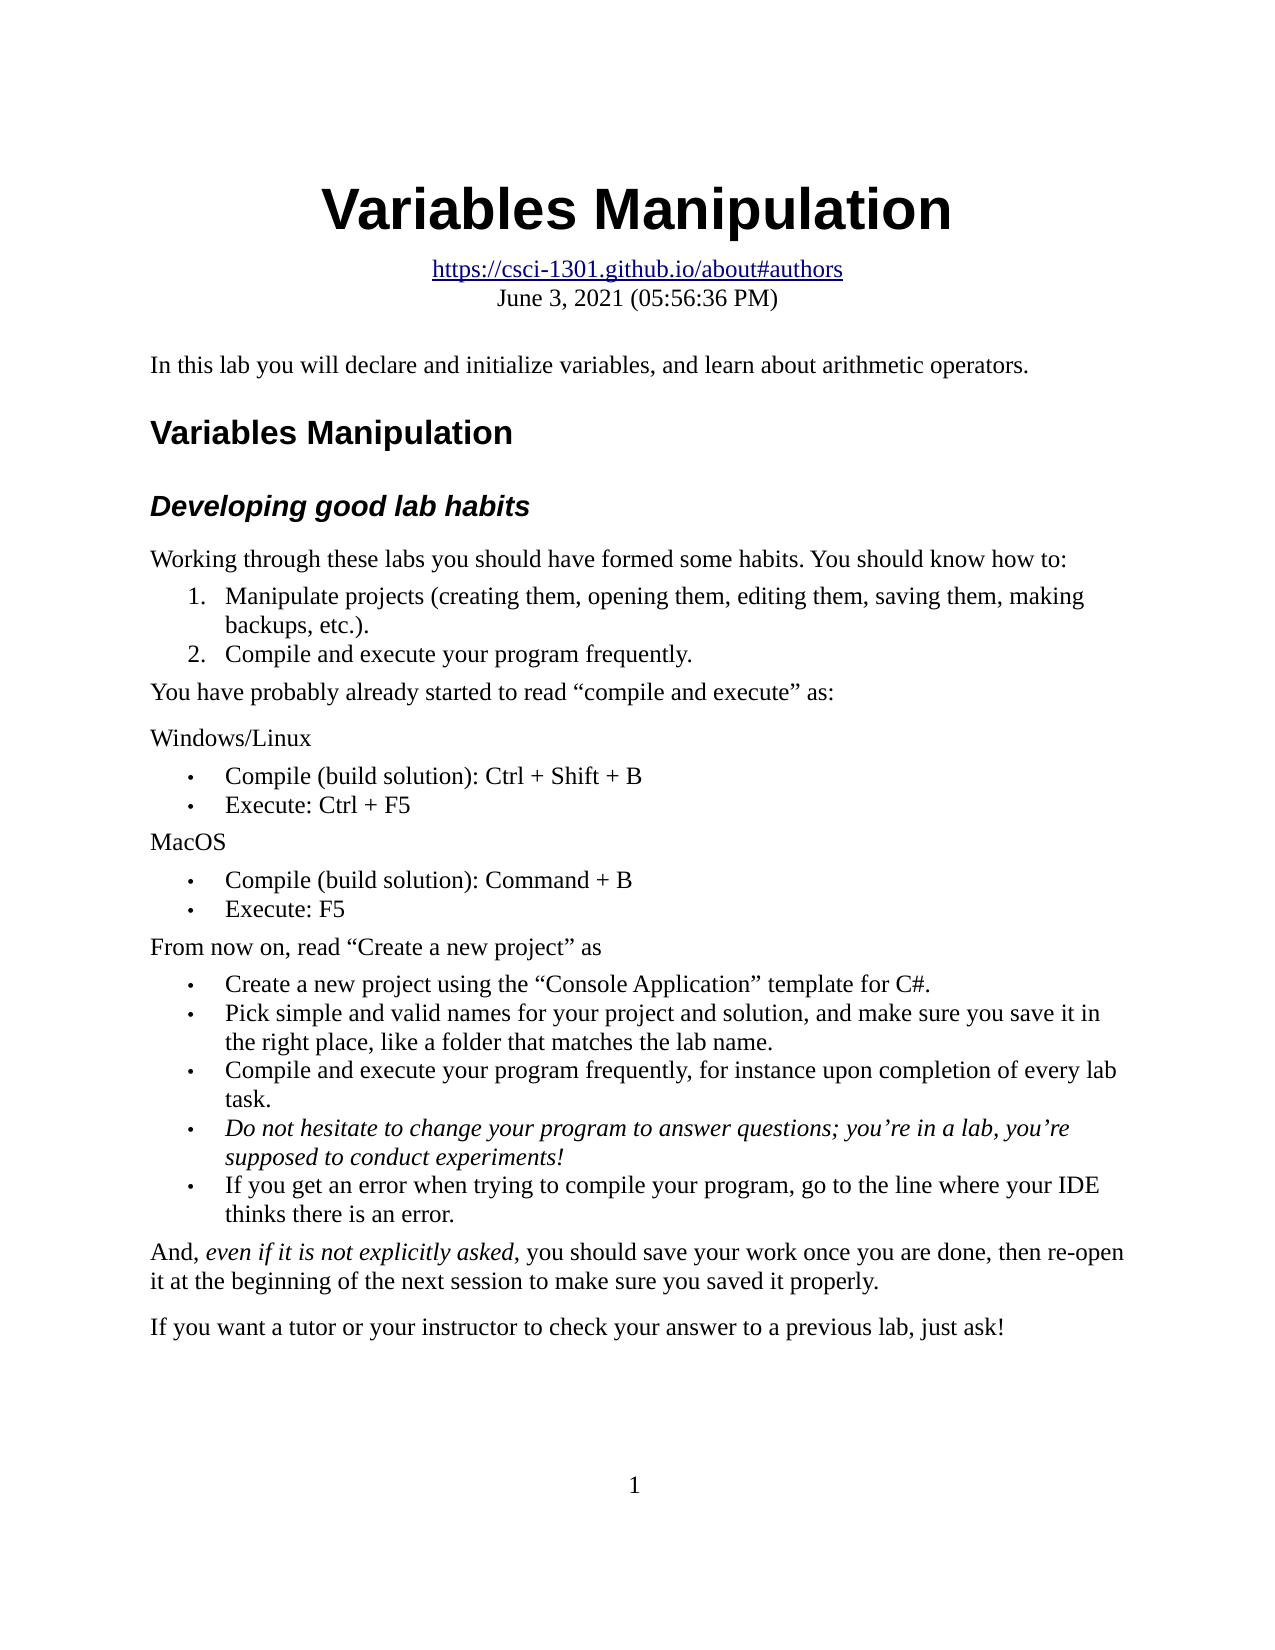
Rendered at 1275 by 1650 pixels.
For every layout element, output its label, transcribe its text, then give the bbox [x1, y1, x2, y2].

list Compile and execute your program frequently. [187, 639, 1125, 668]
text You have probably already started to read “compile and execute” as: [150, 677, 1125, 705]
list Compile and execute your program frequently, for instance upon completion of every lab task. [187, 1056, 1125, 1113]
text Working through these labs you should have formed some habits. You should know how to: [150, 544, 1125, 572]
list If you get an error when trying to compile your program, go to the line where your IDE thinks there is an error. [187, 1171, 1125, 1228]
title Variables Manipulation [150, 175, 1125, 242]
list Pick simple and valid names for your project and solution, and make sure you save it in the right place, like a folder that matches the lab name. [187, 998, 1125, 1056]
list Do not hesitate to change your program to answer questions; you’re in a lab, you’re supposed to conduct experiments! [187, 1113, 1125, 1171]
list Execute: F5 [187, 894, 1125, 923]
subtitle Variables Manipulation [150, 412, 1125, 451]
text If you want a tutor or your instructor to check your answer to a previous lab, just ask! [150, 1312, 1125, 1341]
list Compile (build solution): Ctrl + Shift + B [187, 761, 1125, 790]
subtitle Developing good lab habits [150, 489, 1125, 522]
list Compile (build solution): Command + B [187, 865, 1125, 894]
text MacOS [150, 827, 1125, 856]
list Create a new project using the “Console Application” template for C#. [187, 969, 1125, 998]
list Execute: Ctrl + F5 [187, 790, 1125, 818]
list Manipulate projects (creating them, opening them, editing them, saving them, making backups, etc.). [187, 581, 1125, 639]
text In this lab you will declare and initialize variables, and learn about arithmetic operators. [150, 350, 1125, 378]
text https://csci-1301.github.io/about#authors [150, 254, 1125, 283]
text From now on, read “Create a new project” as [150, 932, 1125, 960]
text June 3, 2021 (05:56:36 PM) [150, 283, 1125, 312]
text And, even if it is not explicitly asked, you should save your work once you are done, then re-open it at the beginning of the next session to make sure you saved it properly. [150, 1237, 1125, 1294]
text Windows/Linux [150, 723, 1125, 752]
